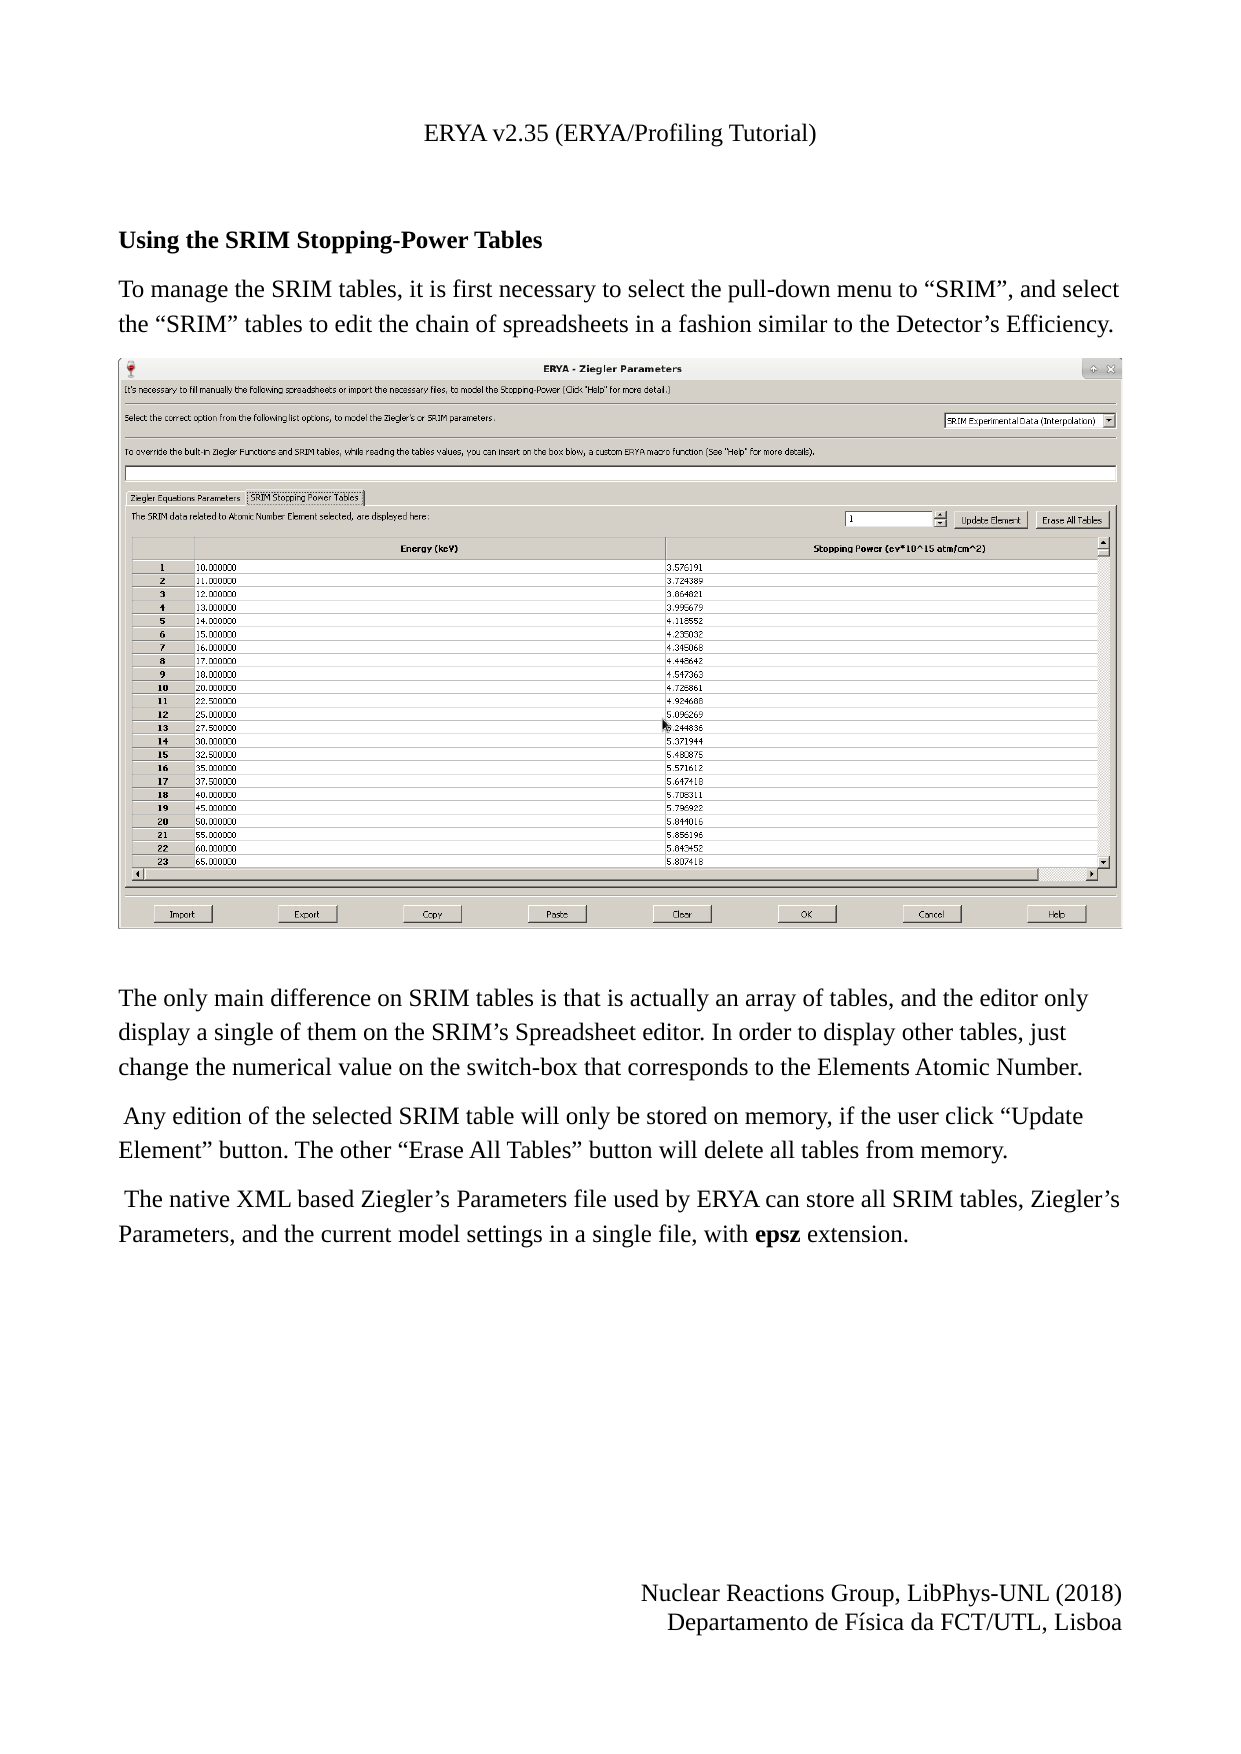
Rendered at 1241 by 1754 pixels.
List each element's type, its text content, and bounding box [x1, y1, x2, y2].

text To manage the SRIM tables, it is first necessary to select the pull-down menu to “SRIM”, and select the “SRIM” tables to edit the chain of spreadsheets in a fashion similar to the Detector’s Efficiency. [118, 274, 1122, 338]
picture [118, 358, 1123, 929]
text Any edition of the selected SRIM table will only be stored on memory, if the user click “Update Element” button. The other “Erase All Tables” button will delete all tables from memory. [118, 1101, 1122, 1164]
text The only main difference on SRIM tables is that is actually an array of tables, and the editor only display a single of them on the SRIM’s Spreadsheet editor. In order to display other tables, just change the numerical value on the switch-box that corresponds to the Elements Atomic Number. [118, 983, 1122, 1081]
text Using the SRIM Stopping-Power Tables [118, 225, 1122, 254]
text The native XML based Ziegler’s Parameters file used by ERYA can store all SRIM tables, Ziegler’s Parameters, and the current model settings in a single file, with epsz extension. [118, 1184, 1122, 1248]
